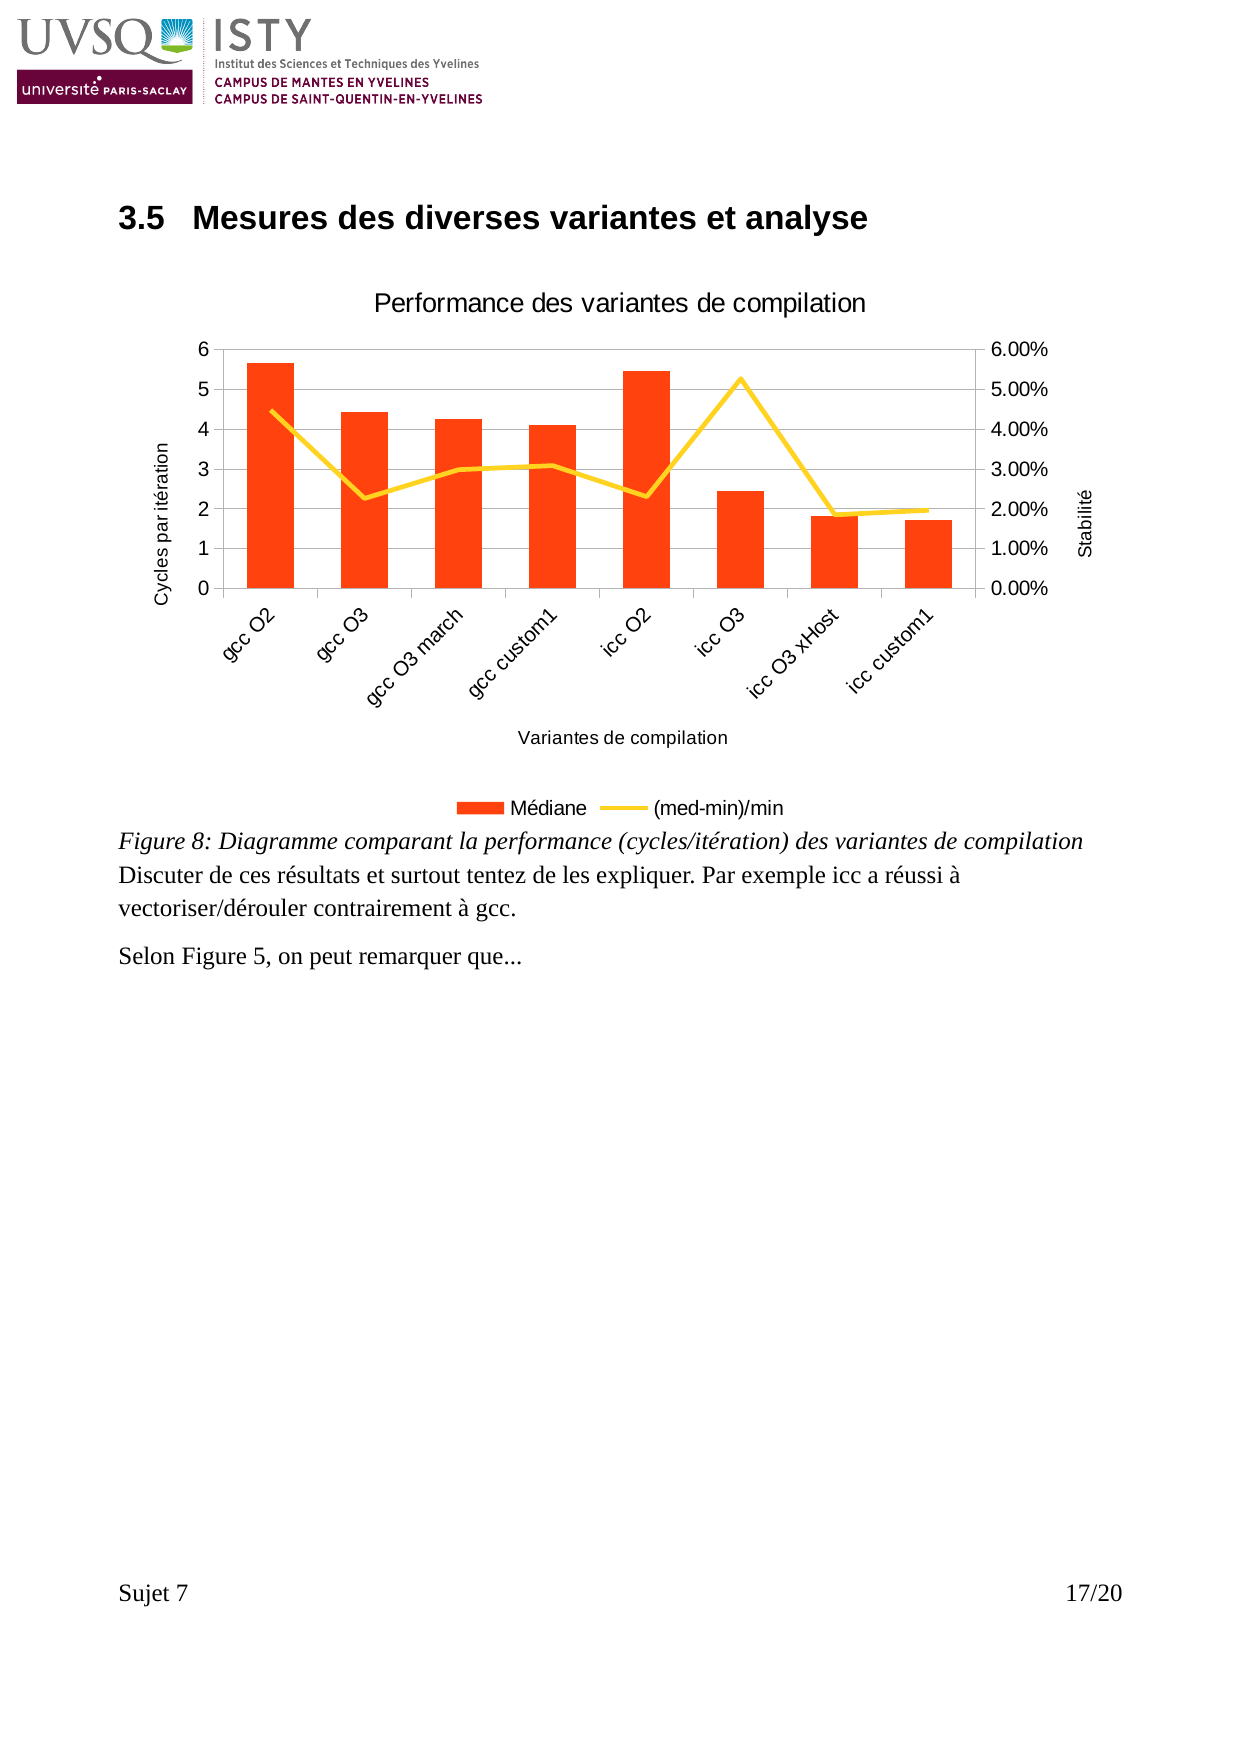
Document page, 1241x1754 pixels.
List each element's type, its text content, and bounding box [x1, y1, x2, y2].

picture [2, 2, 497, 121]
text Discuter de ces résultats et surtout tentez de les expliquer. Par exemple icc a réussi à vectoriser/dérouler contrairement à gcc. [118, 855, 1122, 922]
text Figure 8: Diagramme comparant la performance (cycles/itération) des variantes de compilation [118, 826, 1122, 855]
text [118, 249, 1122, 261]
subtitle Mesures des diverses variantes et analyse [118, 198, 1122, 236]
text Selon Figure 5, on peut remarquer que... [118, 941, 1122, 969]
